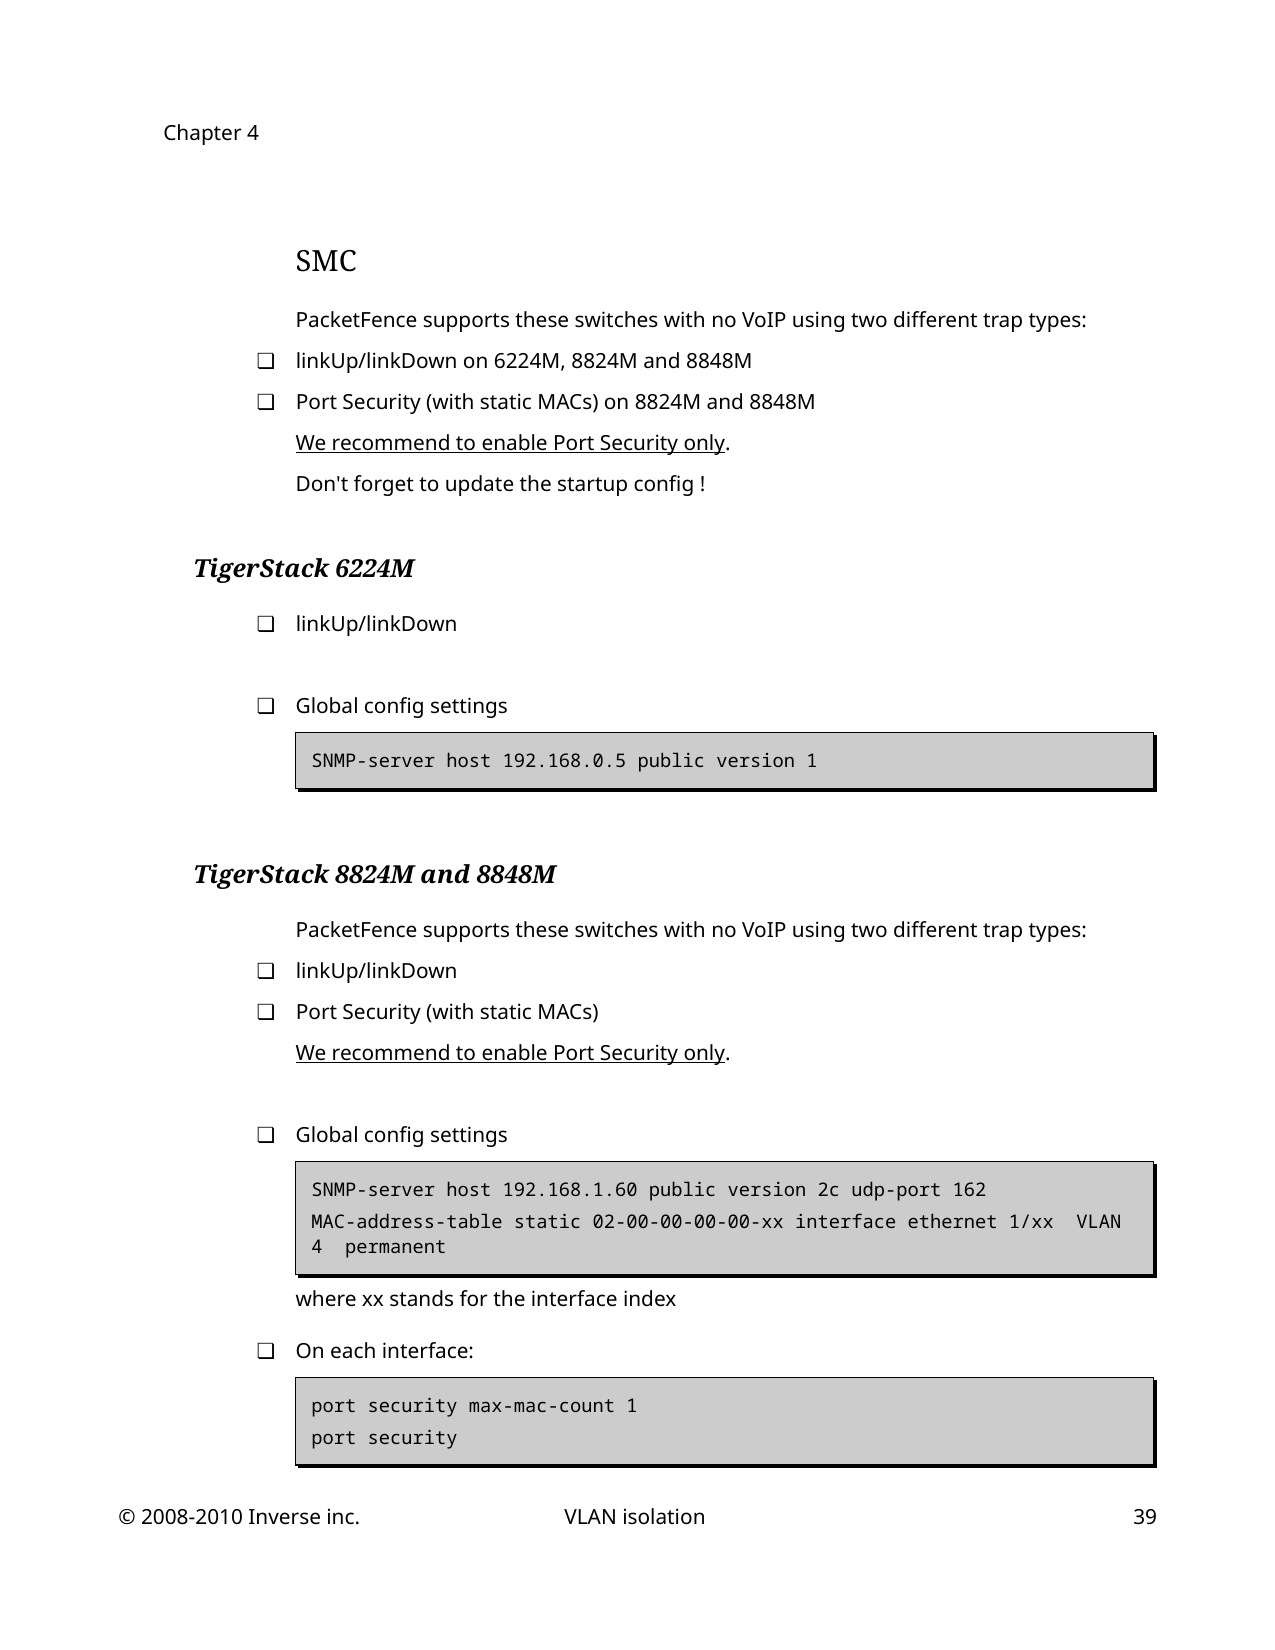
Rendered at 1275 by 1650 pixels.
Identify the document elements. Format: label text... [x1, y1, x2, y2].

list ❏ Global config settings [256, 691, 1157, 719]
list ❏ On each interface: [256, 1336, 1157, 1364]
list ❏ linkUp/linkDown [256, 609, 1157, 638]
text where xx stands for the interface index [295, 1284, 1157, 1312]
text We recommend to enable Port Security only. [295, 428, 1157, 456]
text port security max-mac-count 1 [296, 1378, 1153, 1408]
list ❏ Global config settings [256, 1120, 1157, 1148]
subtitle SMC [295, 241, 1157, 280]
text SNMP-server host 192.168.1.60 public version 2c udp-port 162 [296, 1162, 1153, 1192]
text PacketFence supports these switches with no VoIP using two different trap types: [295, 915, 1157, 943]
text We recommend to enable Port Security only. [295, 1038, 1157, 1066]
text PacketFence supports these switches with no VoIP using two different trap types: [295, 305, 1157, 333]
text Don't forget to update the startup config ! [295, 469, 1157, 497]
text MAC-address-table static 02-00-00-00-00-xx interface ethernet 1/xx VLAN 4 permanent [296, 1192, 1153, 1274]
text port security [296, 1408, 1153, 1464]
text SNMP-server host 192.168.0.5 public version 1 [296, 733, 1153, 788]
subtitle TigerStack 6224M [156, 551, 1157, 584]
list ❏ linkUp/linkDown on 6224M, 8824M and 8848M [256, 346, 1157, 374]
list ❏ linkUp/linkDown [256, 956, 1157, 984]
subtitle TigerStack 8824M and 8848M [156, 857, 1157, 890]
list ❏ Port Security (with static MACs) on 8824M and 8848M [256, 387, 1157, 415]
list ❏ Port Security (with static MACs) [256, 997, 1157, 1025]
